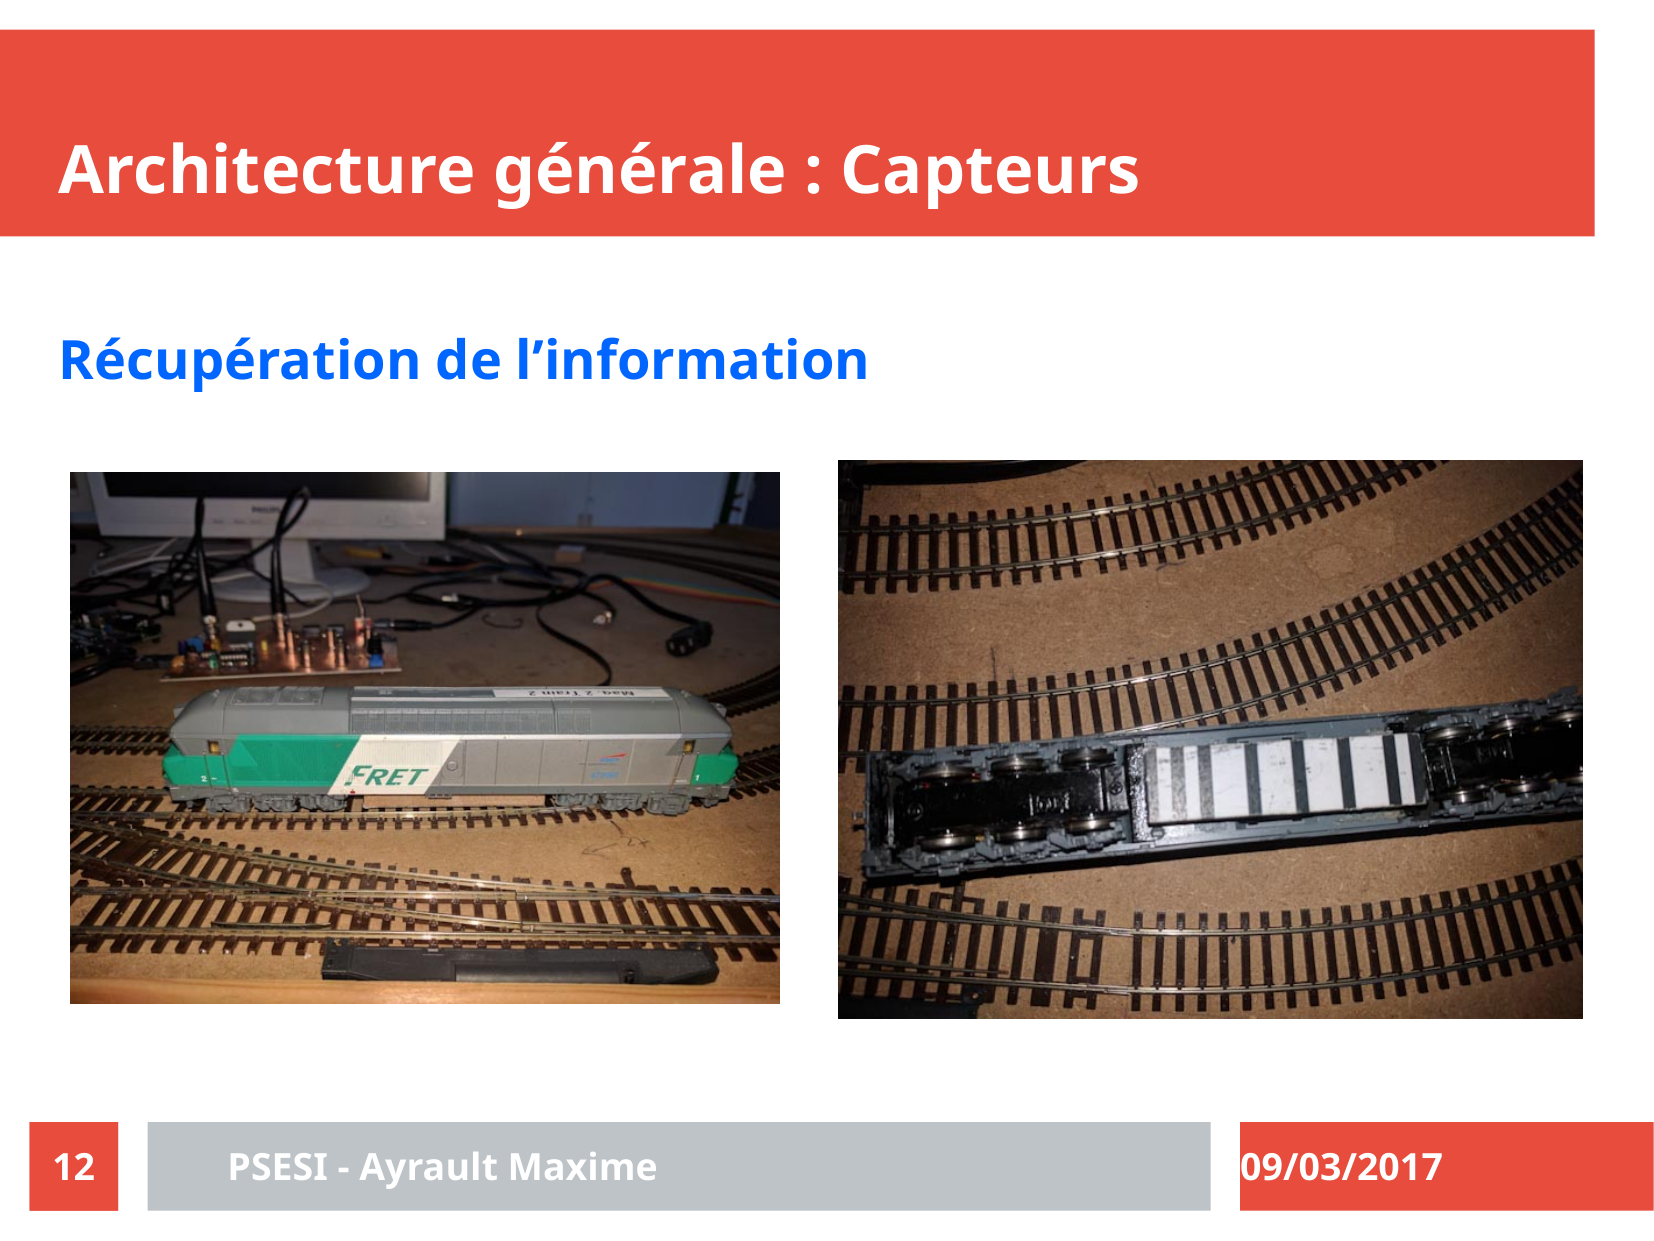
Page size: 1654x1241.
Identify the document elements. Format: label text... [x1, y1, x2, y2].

text_box [29, 1122, 119, 1211]
list Récupération de l’information [59, 324, 1565, 1093]
text_box 09/03/2017 [1240, 1122, 1625, 1211]
title Architecture générale : Capteurs [59, 59, 1595, 207]
picture [838, 460, 1583, 1019]
text_box PSESI - Ayrault Maxime [177, 1122, 709, 1211]
picture [70, 472, 780, 1004]
